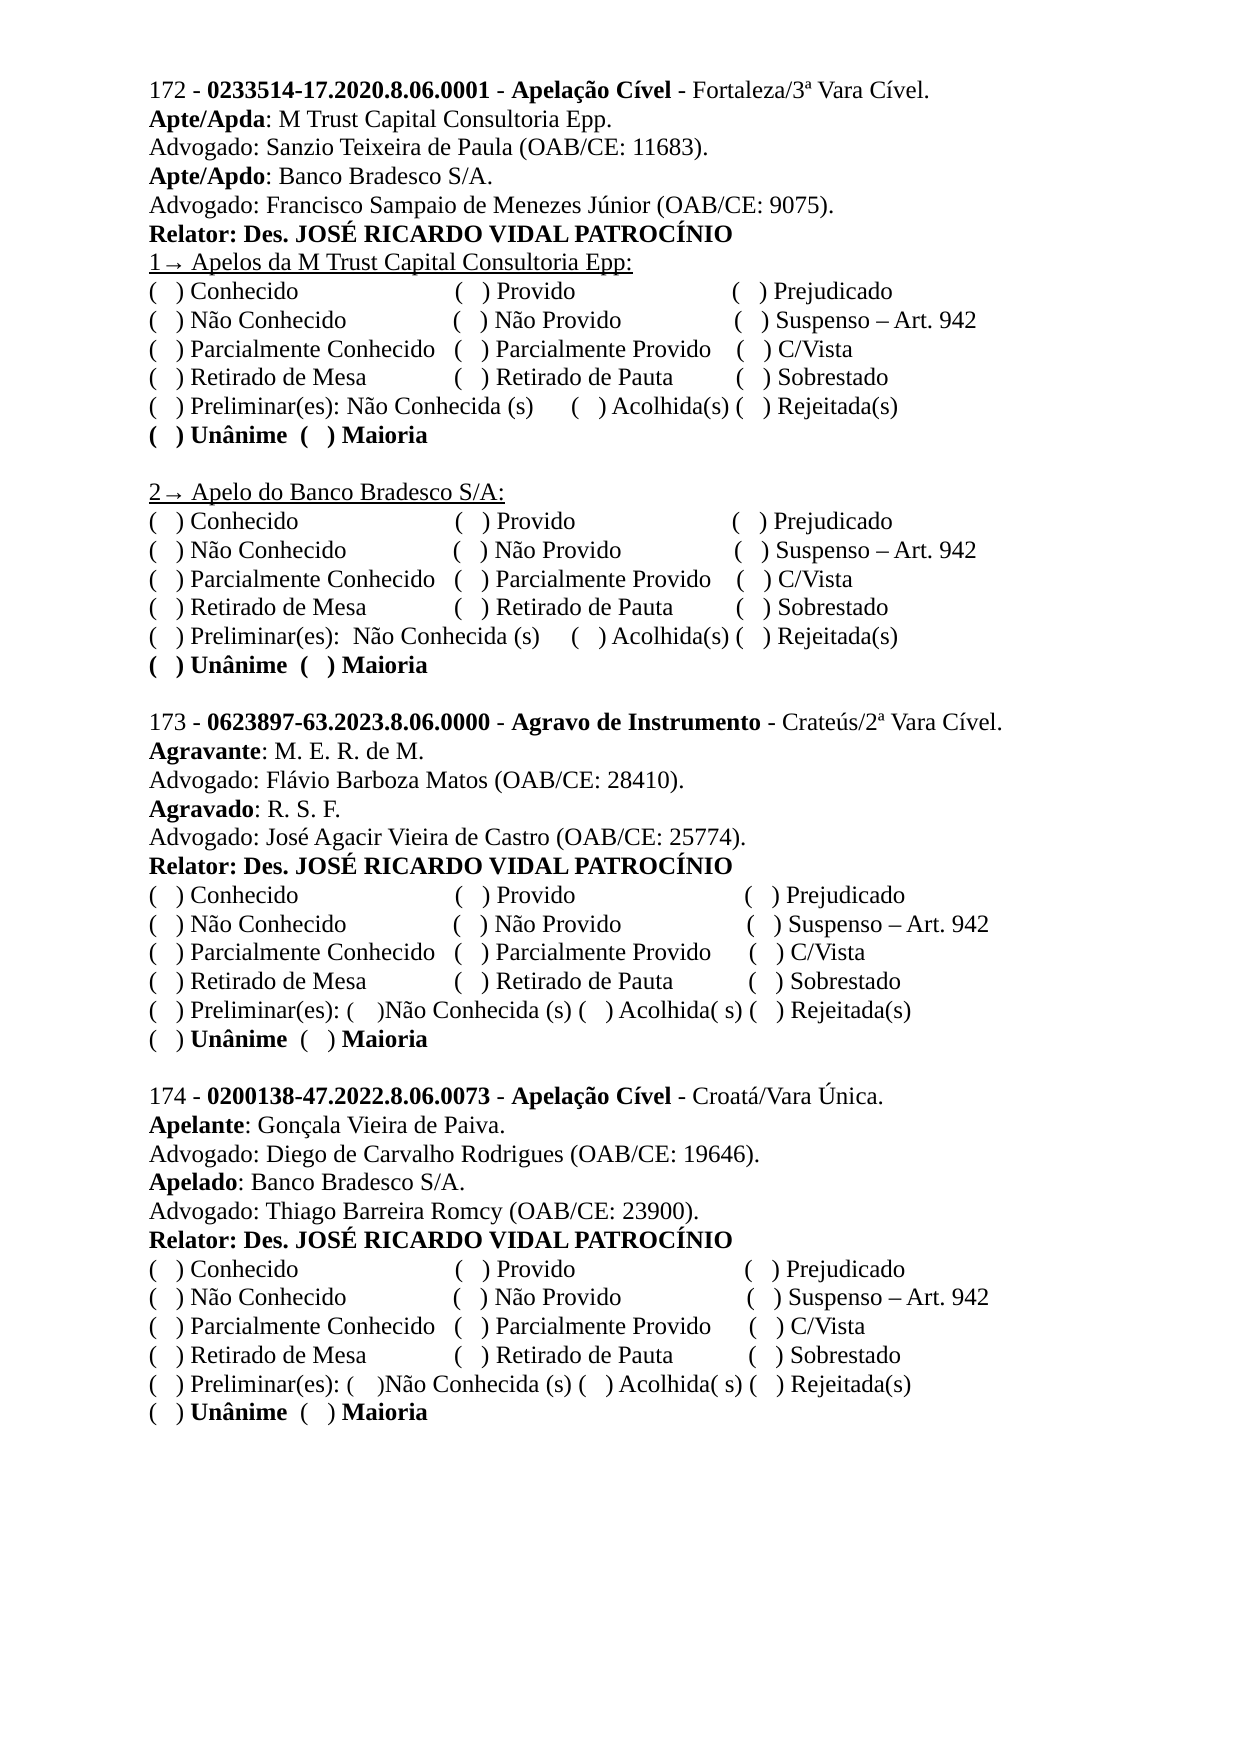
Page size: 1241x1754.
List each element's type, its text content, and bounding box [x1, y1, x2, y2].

text ( ) Não Conhecido ( ) Não Provido ( ) Suspenso – Art. 942 [148, 1282, 1158, 1311]
text Advogado: Thiago Barreira Romcy (OAB/CE: 23900). [148, 1196, 1141, 1225]
text ( ) Unânime ( ) Maioria [148, 420, 1158, 449]
text 1→ Apelos da M Trust Capital Consultoria Epp: [148, 247, 1141, 276]
text Advogado: Francisco Sampaio de Menezes Júnior (OAB/CE: 9075). [148, 190, 1141, 219]
text ( ) Não Conhecido ( ) Não Provido ( ) Suspenso – Art. 942 [148, 305, 1158, 334]
text Advogado: Sanzio Teixeira de Paula (OAB/CE: 11683). [148, 132, 1141, 161]
text ( ) Retirado de Mesa ( ) Retirado de Pauta ( ) Sobrestado [148, 966, 1158, 995]
text ( ) Preliminar(es): ( )Não Conhecida (s) ( ) Acolhida( s) ( ) Rejeitada(s) [148, 995, 1158, 1024]
text 172 - 0233514-17.2020.8.06.0001 - Apelação Cível - Fortaleza/3ª Vara Cível. [148, 75, 1141, 104]
text Agravado: R. S. F. [148, 794, 1141, 822]
text ( ) Conhecido ( ) Provido ( ) Prejudicado [148, 506, 1141, 535]
text ( ) Preliminar(es): Não Conhecida (s) ( ) Acolhida(s) ( ) Rejeitada(s) [148, 621, 1158, 650]
text ( ) Unânime ( ) Maioria [148, 1397, 1158, 1426]
text ( ) Conhecido ( ) Provido ( ) Prejudicado [148, 276, 1141, 305]
text Relator: Des. JOSÉ RICARDO VIDAL PATROCÍNIO [148, 219, 1141, 247]
text ( ) Unânime ( ) Maioria [148, 650, 1158, 679]
text Apte/Apdo: Banco Bradesco S/A. [148, 161, 1141, 190]
text Apelante: Gonçala Vieira de Paiva. [148, 1110, 1141, 1139]
text Agravante: M. E. R. de M. [148, 736, 1141, 765]
text Advogado: José Agacir Vieira de Castro (OAB/CE: 25774). [148, 822, 1141, 851]
text ( ) Parcialmente Conhecido ( ) Parcialmente Provido ( ) C/Vista [148, 1311, 1158, 1340]
text ( ) Não Conhecido ( ) Não Provido ( ) Suspenso – Art. 942 [148, 909, 1158, 937]
text ( ) Retirado de Mesa ( ) Retirado de Pauta ( ) Sobrestado [148, 592, 1158, 621]
text ( ) Parcialmente Conhecido ( ) Parcialmente Provido ( ) C/Vista [148, 937, 1158, 966]
text Apelado: Banco Bradesco S/A. [148, 1167, 1141, 1196]
text 173 - 0623897-63.2023.8.06.0000 - Agravo de Instrumento - Crateús/2ª Vara Cível. [148, 707, 1141, 736]
text ( ) Preliminar(es): Não Conhecida (s) ( ) Acolhida(s) ( ) Rejeitada(s) [148, 391, 1158, 420]
text ( ) Parcialmente Conhecido ( ) Parcialmente Provido ( ) C/Vista [148, 564, 1158, 592]
text Relator: Des. JOSÉ RICARDO VIDAL PATROCÍNIO [148, 851, 1141, 880]
text ( ) Conhecido ( ) Provido ( ) Prejudicado [148, 1254, 1141, 1282]
text ( ) Não Conhecido ( ) Não Provido ( ) Suspenso – Art. 942 [148, 535, 1158, 564]
text ( ) Preliminar(es): ( )Não Conhecida (s) ( ) Acolhida( s) ( ) Rejeitada(s) [148, 1369, 1158, 1397]
text Apte/Apda: M Trust Capital Consultoria Epp. [148, 104, 1141, 132]
text ( ) Retirado de Mesa ( ) Retirado de Pauta ( ) Sobrestado [148, 362, 1158, 391]
text ( ) Parcialmente Conhecido ( ) Parcialmente Provido ( ) C/Vista [148, 334, 1158, 362]
text ( ) Retirado de Mesa ( ) Retirado de Pauta ( ) Sobrestado [148, 1340, 1158, 1369]
text Advogado: Flávio Barboza Matos (OAB/CE: 28410). [148, 765, 1141, 794]
text Advogado: Diego de Carvalho Rodrigues (OAB/CE: 19646). [148, 1139, 1141, 1167]
text ( ) Conhecido ( ) Provido ( ) Prejudicado [148, 880, 1141, 909]
text 174 - 0200138-47.2022.8.06.0073 - Apelação Cível - Croatá/Vara Única. [148, 1081, 1141, 1110]
text 2→ Apelo do Banco Bradesco S/A: [148, 477, 1141, 506]
text ( ) Unânime ( ) Maioria [148, 1024, 1158, 1052]
text Relator: Des. JOSÉ RICARDO VIDAL PATROCÍNIO [148, 1225, 1141, 1254]
